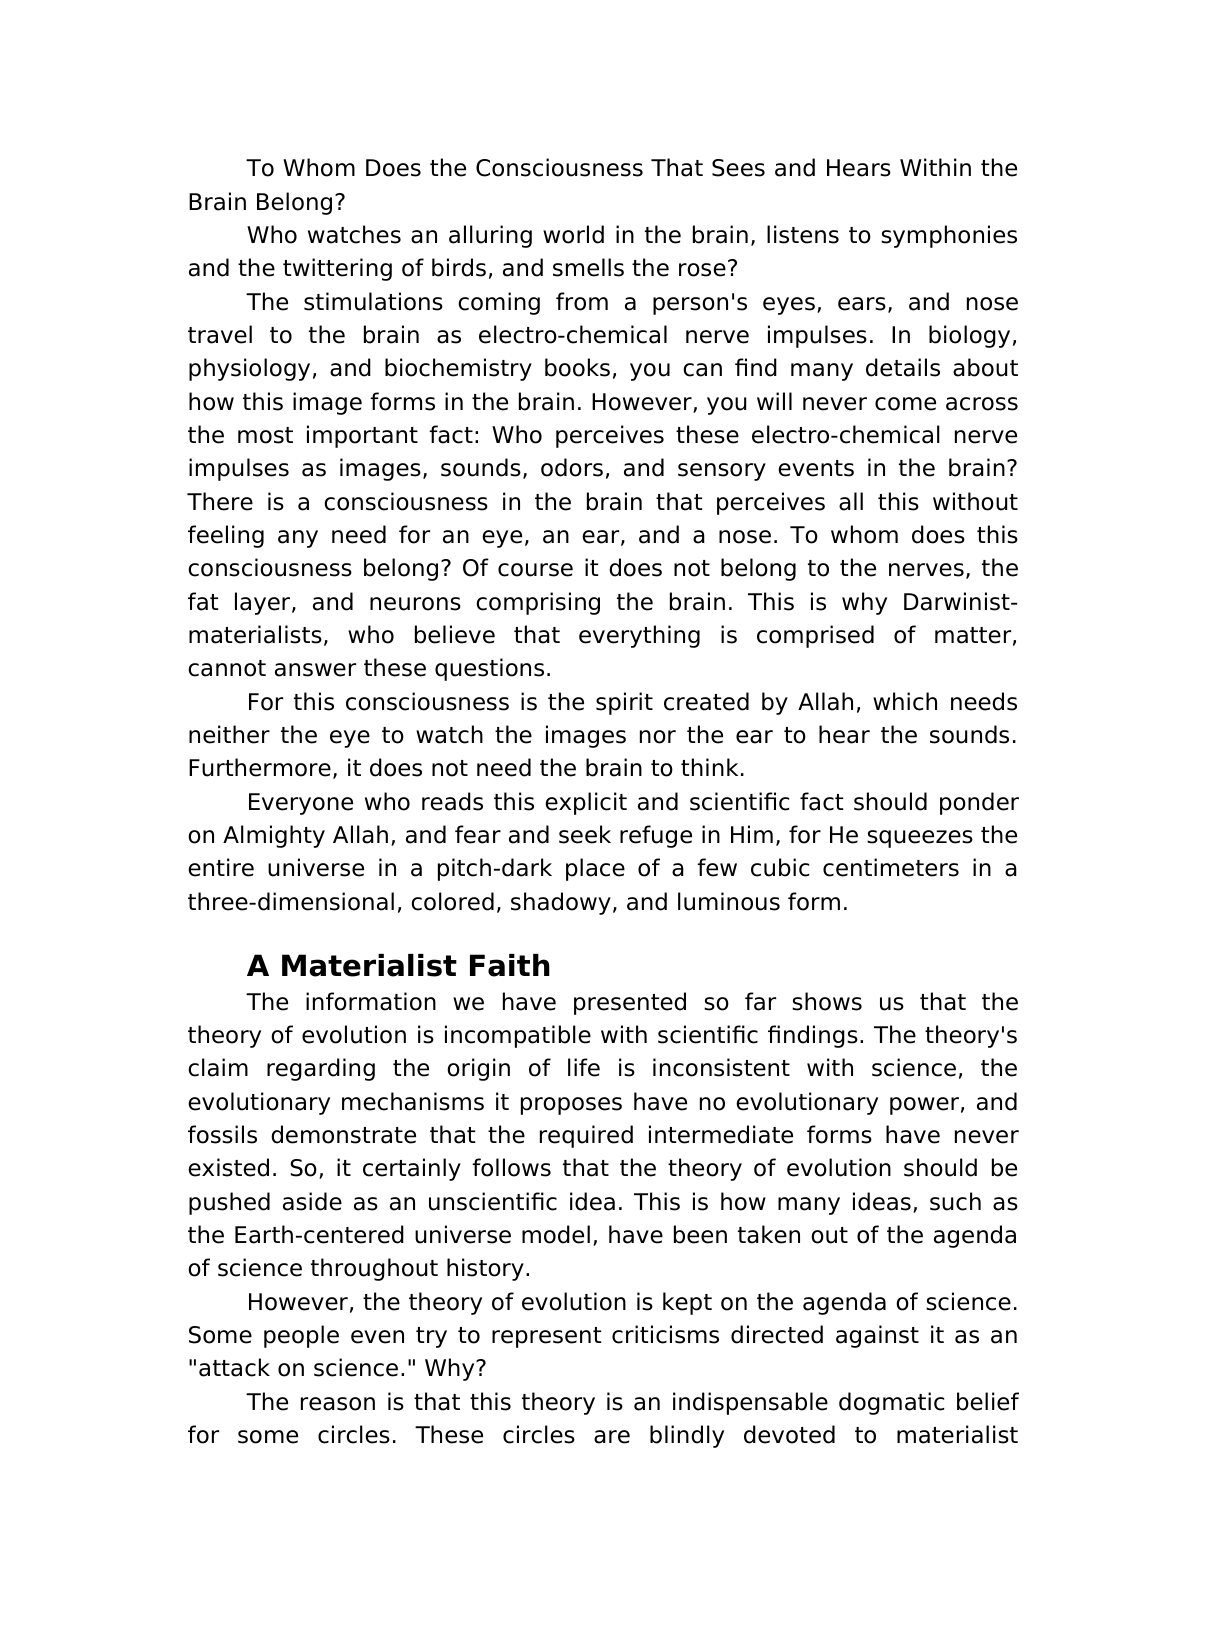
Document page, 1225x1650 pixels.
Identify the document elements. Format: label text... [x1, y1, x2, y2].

text Everyone who reads this explicit and scientific fact should ponder on Almighty Allah, and fear and seek refuge in Him, for He squeezes the entire universe in a pitch-dark place of a few cubic centimeters in a three-dimensional, colored, shadowy, and luminous form. [187, 783, 1020, 917]
text However, the theory of evolution is kept on the agenda of science. Some people even try to represent criticisms directed against it as an "attack on science." Why? [187, 1283, 1020, 1383]
text The reason is that this theory is an indispensable dogmatic belief for some circles. These circles are blindly devoted to materialist [187, 1383, 1020, 1450]
text A Materialist Faith [187, 950, 1020, 983]
text For this consciousness is the spirit created by Allah, which needs neither the eye to watch the images nor the ear to hear the sounds. Furthermore, it does not need the brain to think. [187, 683, 1020, 783]
text Who watches an alluring world in the brain, listens to symphonies and the twittering of birds, and smells the rose? [187, 217, 1020, 283]
text The stimulations coming from a person's eyes, ears, and nose travel to the brain as electro-chemical nerve impulses. In biology, physiology, and biochemistry books, you can find many details about how this image forms in the brain. However, you will never come across the most important fact: Who perceives these electro-chemical nerve impulses as images, sounds, odors, and sensory events in the brain? There is a consciousness in the brain that perceives all this without feeling any need for an eye, an ear, and a nose. To whom does this consciousness belong? Of course it does not belong to the nerves, the fat layer, and neurons comprising the brain. This is why Darwinist-materialists, who believe that everything is comprised of matter, cannot answer these questions. [187, 283, 1020, 683]
text To Whom Does the Consciousness That Sees and Hears Within the Brain Belong? [187, 150, 1020, 217]
text The information we have presented so far shows us that the theory of evolution is incompatible with scientific findings. The theory's claim regarding the origin of life is inconsistent with science, the evolutionary mechanisms it proposes have no evolutionary power, and fossils demonstrate that the required intermediate forms have never existed. So, it certainly follows that the theory of evolution should be pushed aside as an unscientific idea. This is how many ideas, such as the Earth-centered universe model, have been taken out of the agenda of science throughout history. [187, 983, 1020, 1283]
